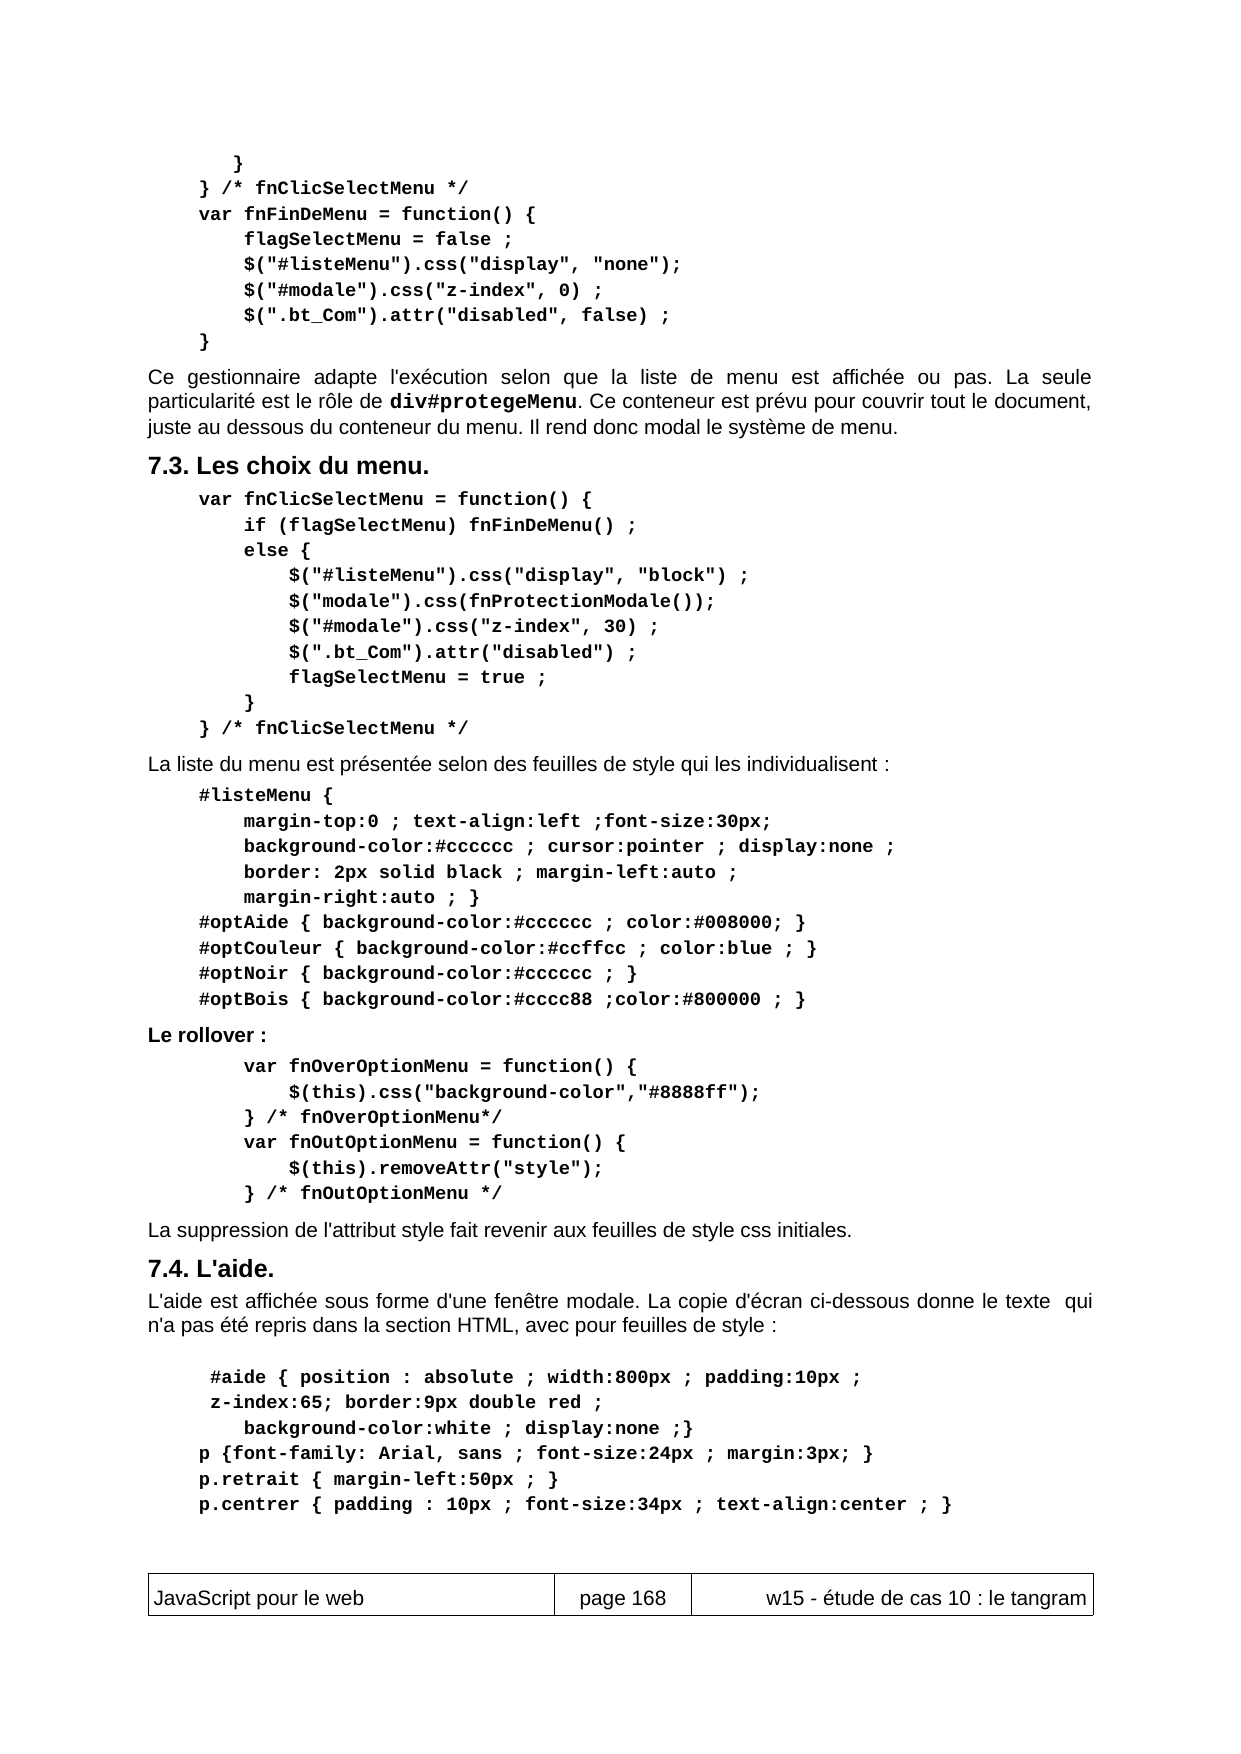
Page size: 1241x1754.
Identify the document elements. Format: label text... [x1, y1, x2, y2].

text #optAide { background-color:#cccccc ; color:#008000; } [148, 907, 1093, 933]
text $(".bt_Com").attr("disabled", false) ; [148, 300, 1093, 326]
text var fnOverOptionMenu = function() { [148, 1051, 1093, 1077]
text p.centrer { padding : 10px ; font-size:34px ; text-align:center ; } [148, 1489, 1093, 1522]
text #optCouleur { background-color:#ccffcc ; color:blue ; } [148, 933, 1093, 958]
text if (flagSelectMenu) fnFinDeMenu() ; [148, 509, 1093, 535]
text p.retrait { margin-left:50px ; } [148, 1463, 1093, 1489]
text $(".bt_Com").attr("disabled") ; [148, 637, 1093, 662]
text flagSelectMenu = true ; [148, 662, 1093, 687]
text $("#modale").css("z-index", 0) ; [148, 275, 1093, 300]
text } [148, 687, 1093, 713]
text #optNoir { background-color:#cccccc ; } [148, 958, 1093, 984]
text Le rollover : [148, 1023, 1093, 1047]
text $("#listeMenu").css("display", "none"); [148, 249, 1093, 275]
text } /* fnClicSelectMenu */ [148, 713, 1093, 746]
text var fnFinDeMenu = function() { [148, 198, 1093, 224]
text $("#listeMenu").css("display", "block") ; [148, 560, 1093, 586]
text $(this).css("background-color","#8888ff"); [148, 1077, 1093, 1102]
text background-color:#cccccc ; cursor:pointer ; display:none ; [148, 831, 1093, 857]
subtitle 7.3. Les choix du menu. [148, 451, 1093, 480]
text p {font-family: Arial, sans ; font-size:24px ; margin:3px; } [148, 1438, 1093, 1463]
text else { [148, 535, 1093, 560]
text La liste du menu est présentée selon des feuilles de style qui les individualisent : [148, 752, 1093, 776]
subtitle 7.4. L'aide. [148, 1254, 1093, 1283]
text var fnOutOptionMenu = function() { [148, 1127, 1093, 1153]
text background-color:white ; display:none ;} [148, 1413, 1093, 1438]
text } [148, 148, 1093, 173]
text La suppression de l'attribut style fait revenir aux feuilles de style css initiales. [148, 1218, 1093, 1242]
text #aide { position : absolute ; width:800px ; padding:10px ; [148, 1362, 1093, 1387]
text #listeMenu { [148, 780, 1093, 806]
text } /* fnClicSelectMenu */ [148, 173, 1093, 198]
text } /* fnOverOptionMenu*/ [148, 1102, 1093, 1127]
text border: 2px solid black ; margin-left:auto ; [148, 857, 1093, 882]
text $("modale").css(fnProtectionModale()); [148, 586, 1093, 611]
text margin-top:0 ; text-align:left ;font-size:30px; [148, 806, 1093, 831]
text margin-right:auto ; } [148, 882, 1093, 907]
text #optBois { background-color:#cccc88 ;color:#800000 ; } [148, 984, 1093, 1017]
text z-index:65; border:9px double red ; [148, 1387, 1093, 1413]
text $("#modale").css("z-index", 30) ; [148, 611, 1093, 637]
text flagSelectMenu = false ; [148, 224, 1093, 249]
text var fnClicSelectMenu = function() { [148, 484, 1093, 509]
text Ce gestionnaire adapte l'exécution selon que la liste de menu est affichée ou pas. La seule particularité est le rôle de div#protegeMenu. Ce conteneur est prévu pour couvrir tout le document, juste au dessous du conteneur du menu. Il rend donc modal le système de menu. [148, 365, 1093, 439]
text } [148, 326, 1093, 359]
text $(this).removeAttr("style"); [148, 1153, 1093, 1178]
text } /* fnOutOptionMenu */ [148, 1178, 1093, 1211]
text L'aide est affichée sous forme d'une fenêtre modale. La copie d'écran ci-dessous donne le texte qui n'a pas été repris dans la section HTML, avec pour feuilles de style : [148, 1289, 1093, 1337]
